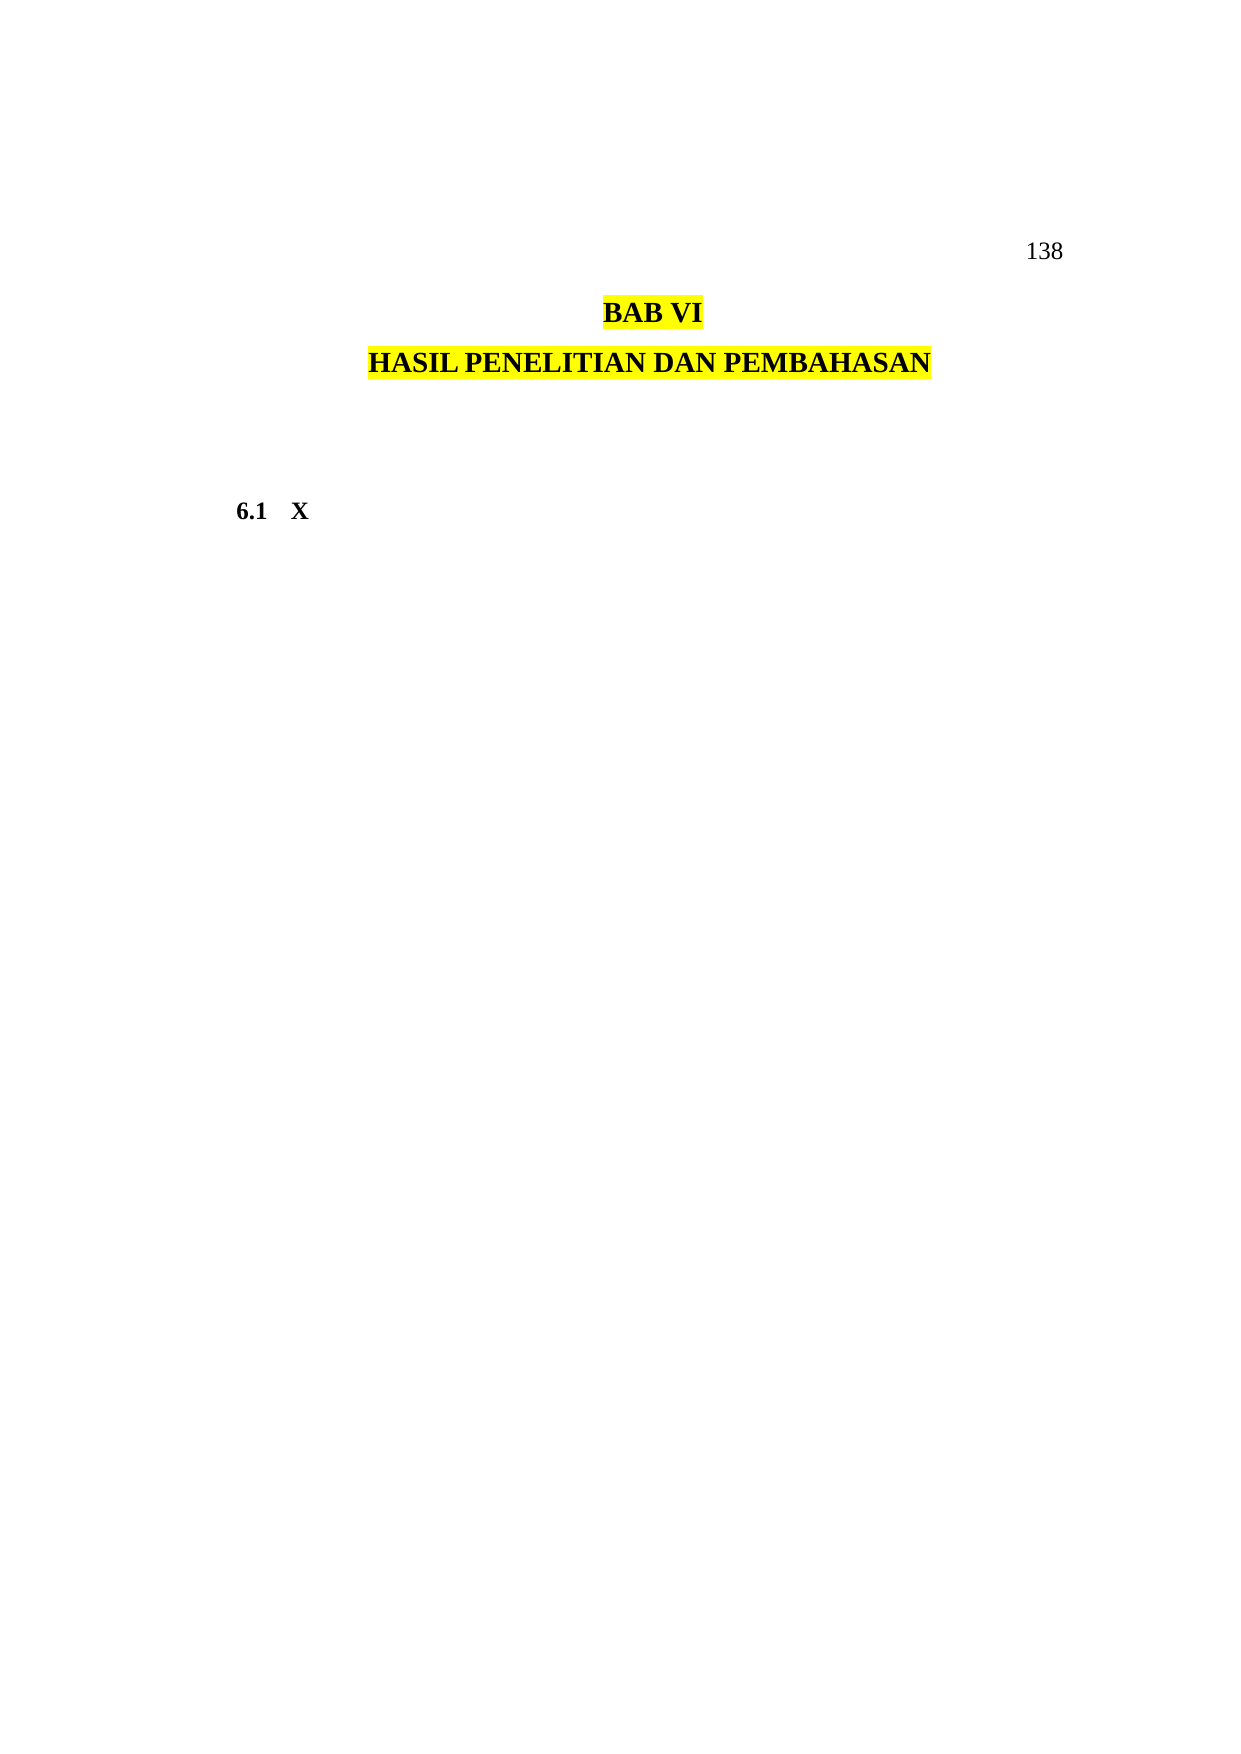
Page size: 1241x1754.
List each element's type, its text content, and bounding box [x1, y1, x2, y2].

subtitle X [236, 496, 1063, 525]
subtitle Bab VI HASIL PENELITIAN DAN PEMBAHASAN [236, 295, 1063, 379]
